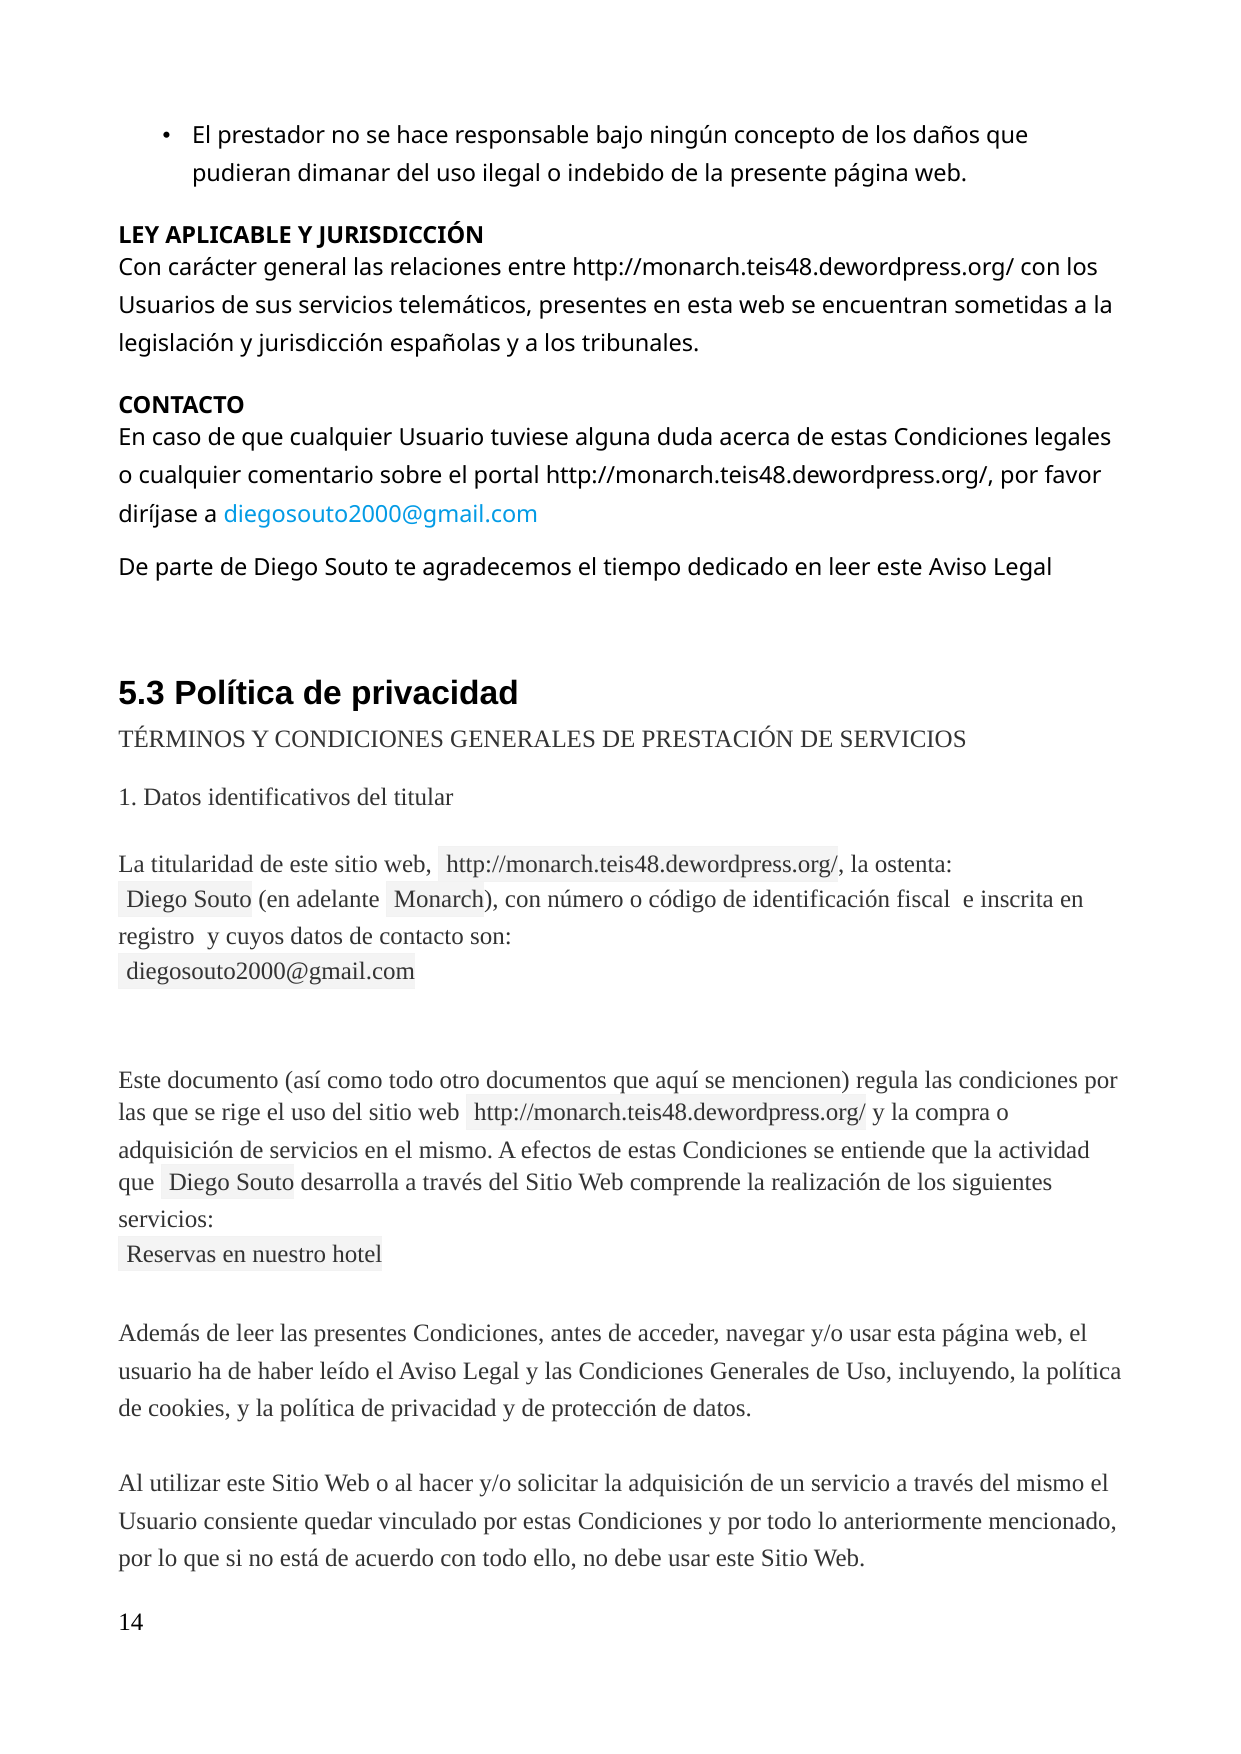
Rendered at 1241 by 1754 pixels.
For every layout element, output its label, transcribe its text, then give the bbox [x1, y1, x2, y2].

subtitle CONTACTO [118, 379, 1122, 420]
list El prestador no se hace responsable bajo ningún concepto de los daños que pudieran dimanar del uso ilegal o indebido de la presente página web. [162, 118, 1122, 188]
text Este documento (así como todo otro documentos que aquí se mencionen) regula las condiciones por las que se rige el uso del sitio web http://monarch.teis48.dewordpress.org/ y la compra o adquisición de servicios en el mismo. A efectos de estas Condiciones se entiende que la actividad que Diego Souto desarrolla a través del Sitio Web comprende la realización de los siguientes servicios: [118, 991, 1122, 1233]
text Además de leer las presentes Condiciones, antes de acceder, navegar y/o usar esta página web, el usuario ha de haber leído el Aviso Legal y las Condiciones Generales de Uso, incluyendo, la política de cookies, y la política de privacidad y de protección de datos. [118, 1310, 1122, 1422]
subtitle 5.3 Política de privacidad [118, 673, 1122, 711]
text Al utilizar este Sitio Web o al hacer y/o solicitar la adquisición de un servicio a través del mismo el Usuario consiente quedar vinculado por estas Condiciones y por todo lo anteriormente mencionado, por lo que si no está de acuerdo con todo ello, no debe usar este Sitio Web. [118, 1460, 1122, 1572]
text Reservas en nuestro hotel [119, 1236, 1122, 1271]
text Con carácter general las relaciones entre http://monarch.teis48.dewordpress.org/ con los Usuarios de sus servicios telemáticos, presentes en esta web se encuentran sometidas a la legislación y jurisdicción españolas y a los tribunales. [118, 250, 1122, 359]
text En caso de que cualquier Usuario tuviese alguna duda acerca de estas Condiciones legales o cualquier comentario sobre el portal http://monarch.teis48.dewordpress.org/, por favor diríjase a diegosouto2000@gmail.com [118, 420, 1122, 529]
text 1. Datos identificativos del titular [118, 773, 1122, 810]
subtitle LEY APLICABLE Y JURISDICCIÓN [118, 209, 1122, 250]
text diegosouto2000@gmail.com [119, 953, 1122, 988]
text TÉRMINOS Y CONDICIONES GENERALES DE PRESTACIÓN DE SERVICIOS [118, 724, 1122, 752]
text De parte de Diego Souto te agradecemos el tiempo dedicado en leer este Aviso Legal [118, 550, 1122, 582]
text La titularidad de este sitio web, http://monarch.teis48.dewordpress.org/, la ostenta: Diego Souto (en adelante Monarch), con número o código de identificación fiscal e inscrita en registro y cuyos datos de contacto son: [118, 812, 1122, 950]
